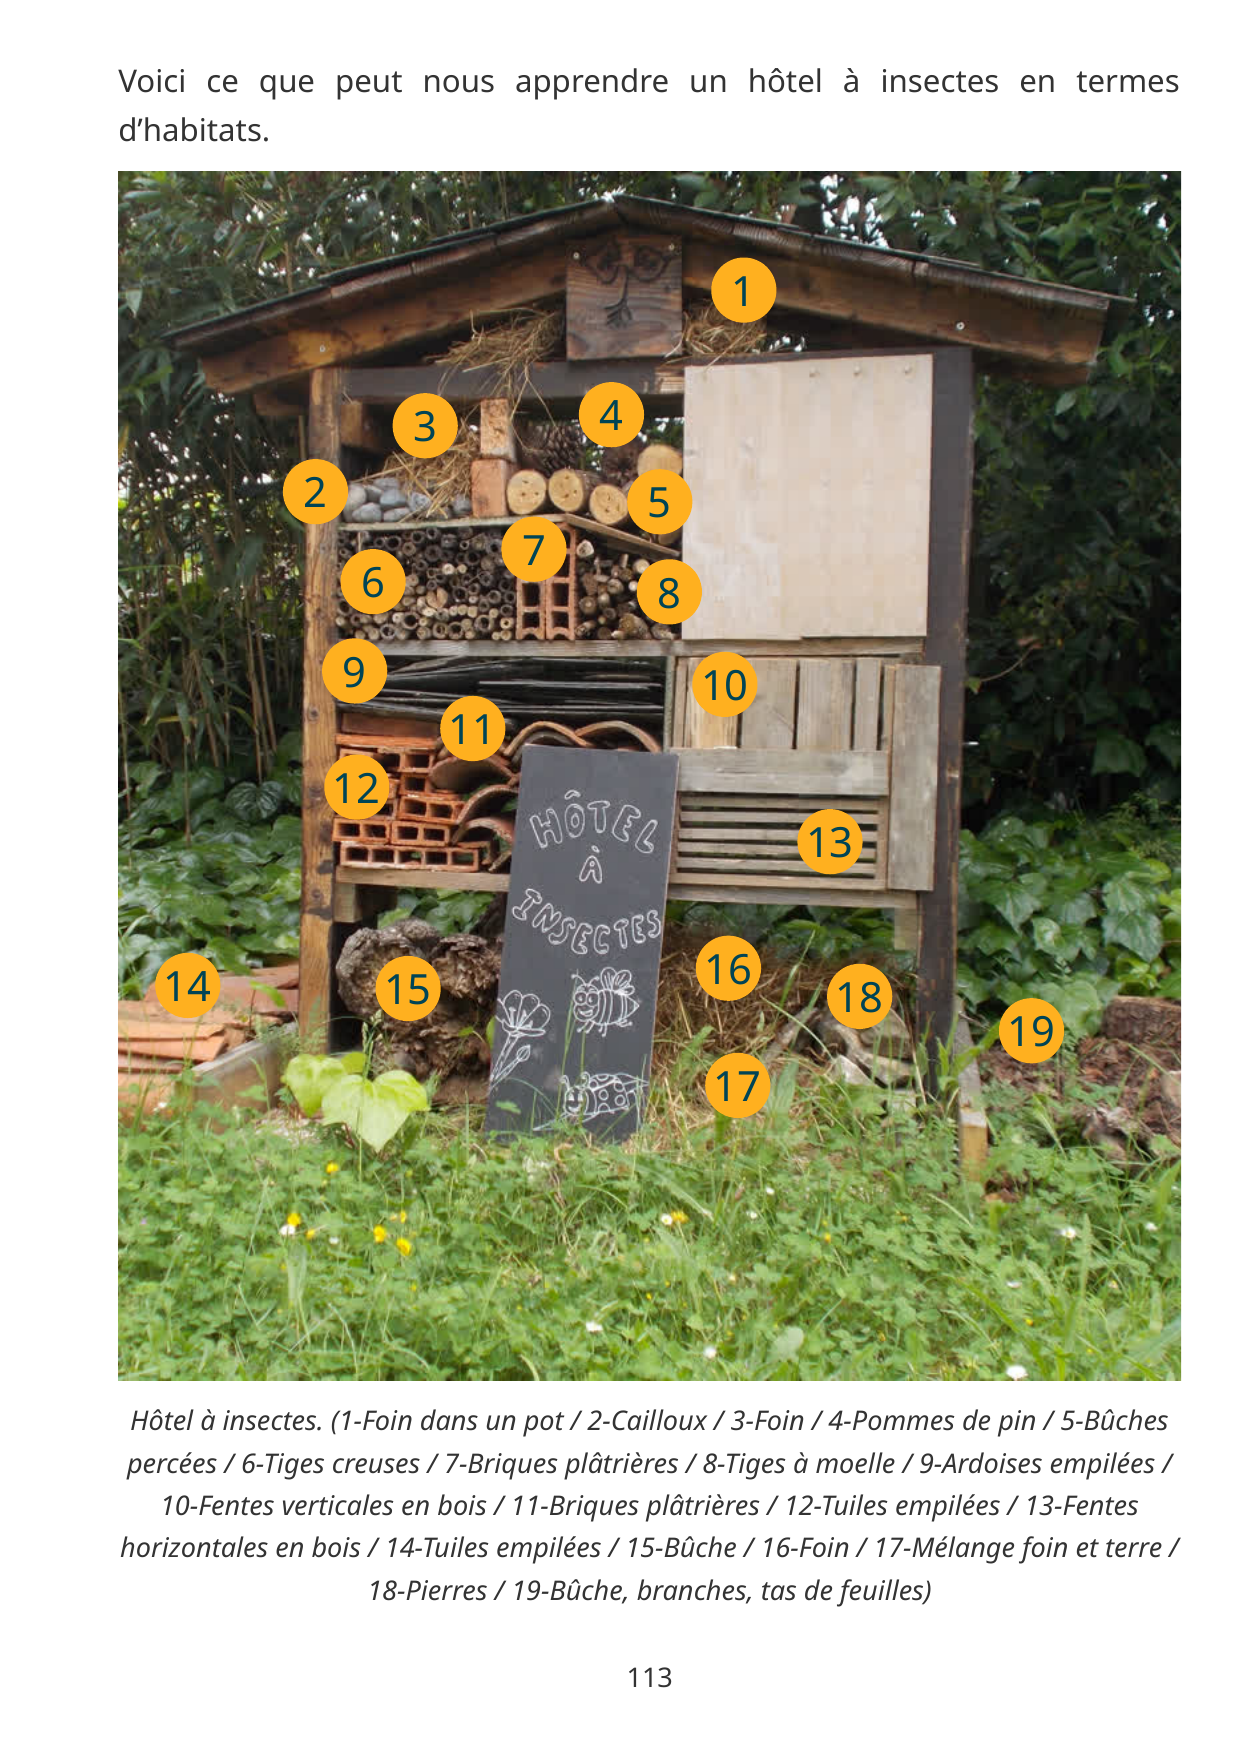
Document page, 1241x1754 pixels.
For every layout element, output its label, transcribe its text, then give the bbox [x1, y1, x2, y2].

text Voici ce que peut nous apprendre un hôtel à insectes en termes d’habitats. [118, 59, 1181, 151]
picture [118, 171, 1182, 1381]
text Hôtel à insectes. (1-Foin dans un pot / 2-Cailloux / 3-Foin / 4-Pommes de pin / 5-Bûches percées / 6-Tiges creuses / 7-Briques plâtrières / 8-Tiges à moelle / 9-Ardoises empilées / 10-Fentes verticales en bois / 11-Briques plâtrières / 12-Tuiles empilées / 13-Fentes horizontales en bois / 14-Tuiles empilées / 15-Bûche / 16-Foin / 17-Mélange foin et terre / 18-Pierres / 19-Bûche, branches, tas de feuilles) [118, 1402, 1181, 1608]
